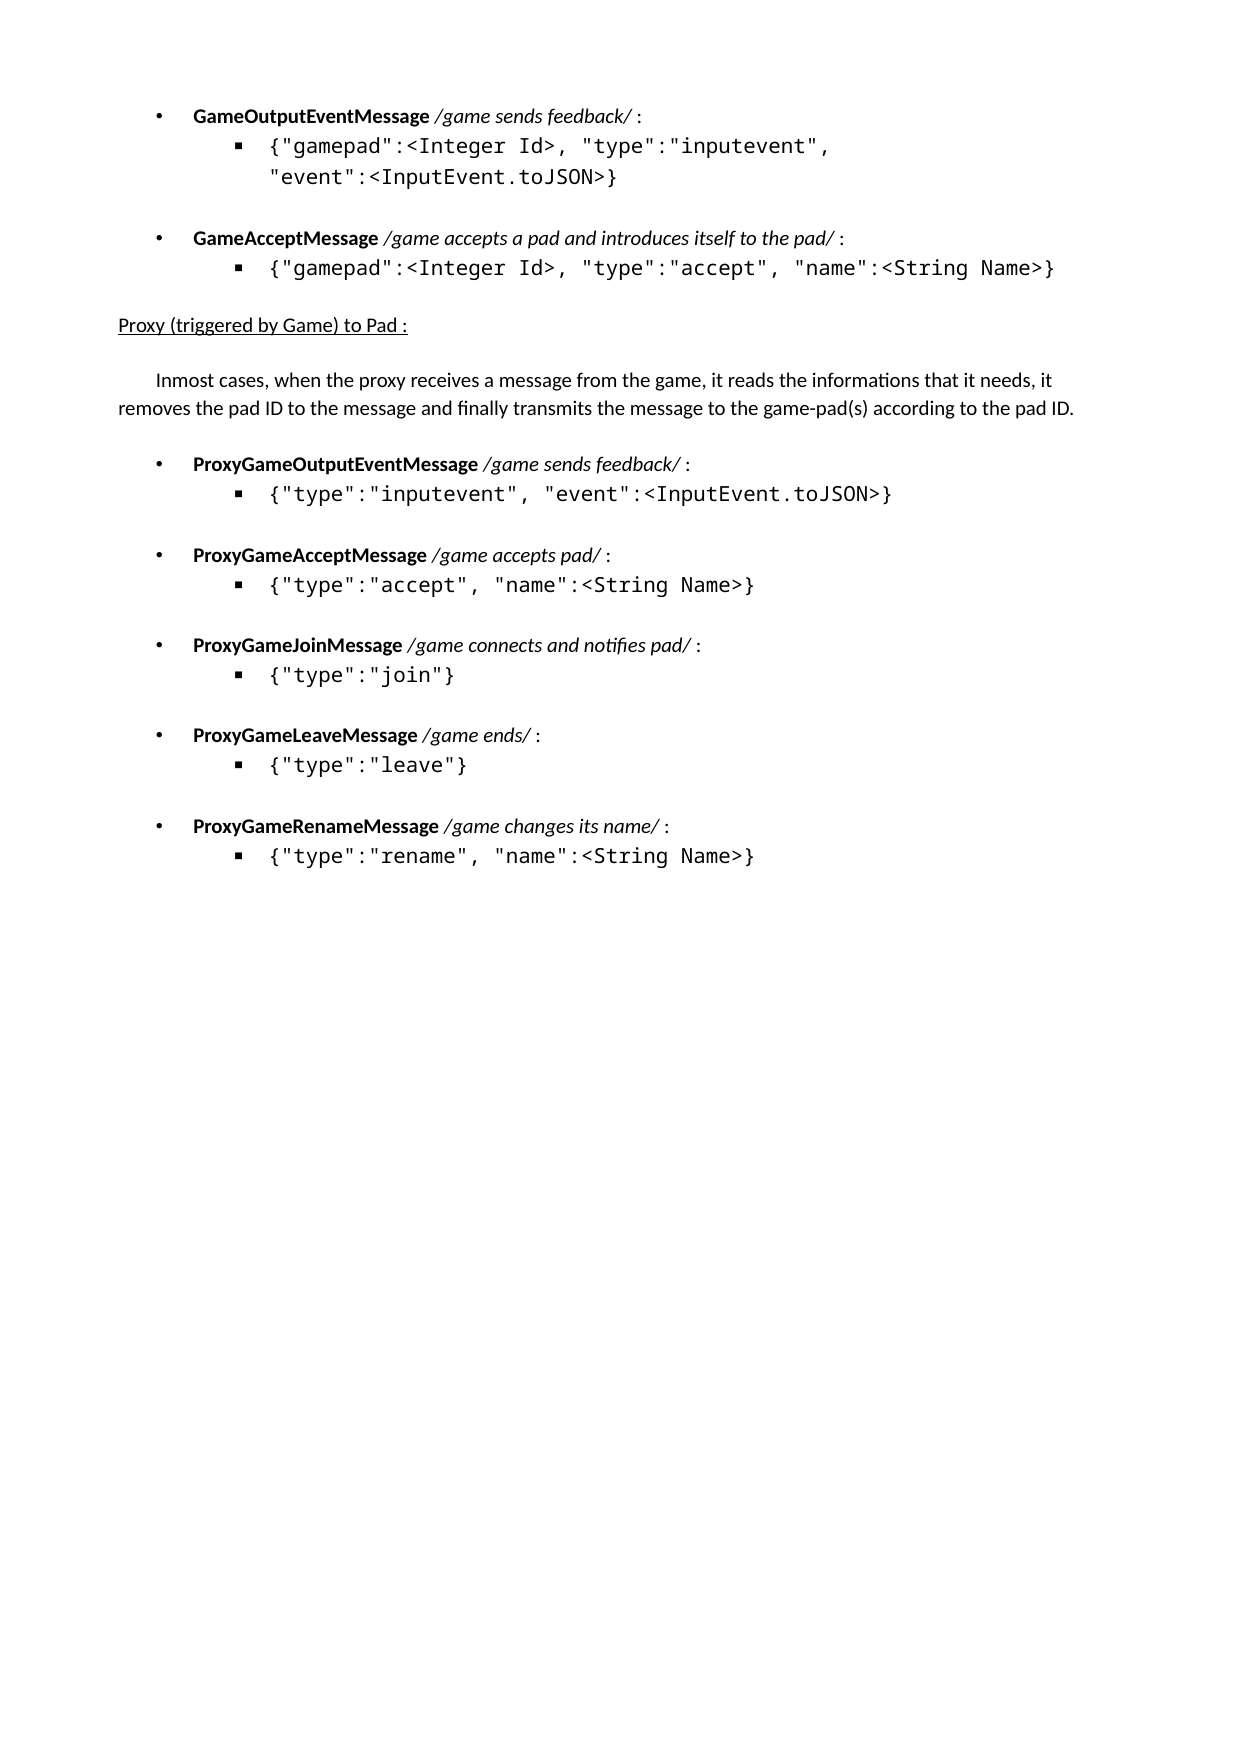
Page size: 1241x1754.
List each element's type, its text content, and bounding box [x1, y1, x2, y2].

list GameOutputEventMessage /game sends feedback/ : [156, 103, 1122, 128]
list ProxyGameLeaveMessage /game ends/ : [156, 723, 1122, 748]
list ProxyGameAcceptMessage /game accepts pad/ : [156, 542, 1122, 567]
list {"type":"join"} [231, 660, 1122, 689]
list {"type":"leave"} [231, 751, 1122, 779]
list ProxyGameJoinMessage /game connects and notifies pad/ : [156, 632, 1122, 658]
text Inmost cases, when the proxy receives a message from the game, it reads the informations that it needs, it removes the pad ID to the message and finally transmits the message to the game-pad(s) according to the pad ID. [118, 368, 1122, 421]
list ProxyGameOutputEventMessage /game sends feedback/ : [156, 451, 1122, 477]
list GameAcceptMessage /game accepts a pad and introduces itself to the pad/ : [156, 225, 1122, 250]
list {"type":"accept", "name":<String Name>} [231, 570, 1122, 598]
text Proxy (triggered by Game) to Pad : [118, 312, 1122, 337]
list {"type":"rename", "name":<String Name>} [231, 841, 1122, 869]
list ProxyGameRenameMessage /game changes its name/ : [156, 813, 1122, 838]
list {"gamepad":<Integer Id>, "type":"inputevent", "event":<InputEvent.toJSON>} [231, 131, 1122, 191]
list {"gamepad":<Integer Id>, "type":"accept", "name":<String Name>} [231, 253, 1122, 281]
list {"type":"inputevent", "event":<InputEvent.toJSON>} [231, 479, 1122, 508]
